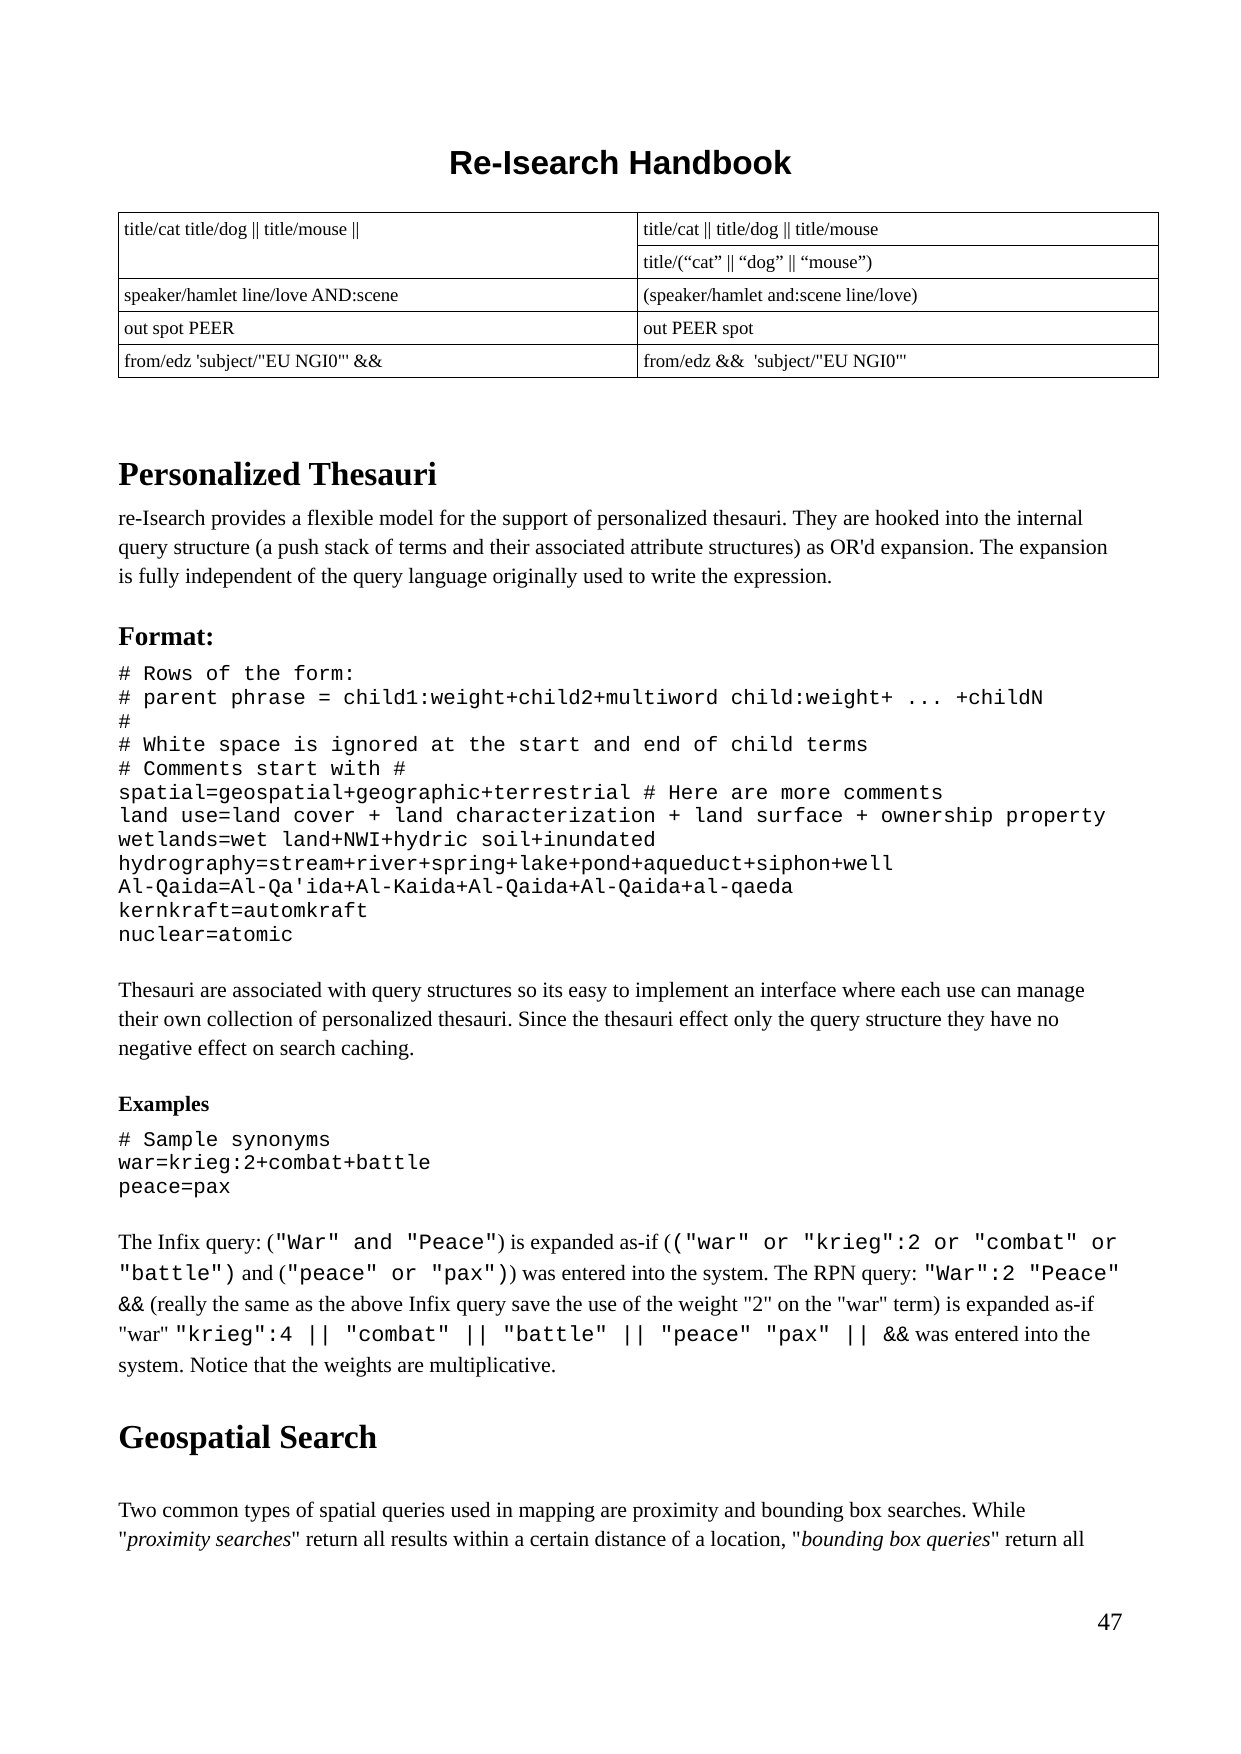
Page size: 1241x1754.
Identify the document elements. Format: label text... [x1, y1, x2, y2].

text spatial=geospatial+geographic+terrestrial # Here are more comments [118, 782, 1122, 805]
text hydrography=stream+river+spring+lake+pond+aqueduct+siphon+well [118, 853, 1122, 876]
table_cell from/edz 'subject/"EU NGI0"' && [119, 345, 637, 377]
text The Infix query: ("War" and "Peace") is expanded as-if (("war" or "krieg":2 or "combat" or "battle") and ("peace" or "pax")) was entered into the system. The RPN query: "War":2 "Peace" && (really the same as the above Infix query save the use of the weight "2" on the "war" term) is expanded as-if "war" "krieg":4 || "combat" || "battle" || "peace" "pax" || && was entered into the system. Notice that the weights are multiplicative. [118, 1229, 1122, 1377]
subtitle Format: [118, 620, 1122, 651]
table_cell from/edz && 'subject/"EU NGI0"' [638, 345, 1158, 377]
text # Comments start with # [118, 758, 1122, 782]
table_cell (speaker/hamlet and:scene line/love) [638, 279, 1158, 311]
text # Sample synonyms [118, 1129, 1122, 1152]
subtitle Personalized Thesauri [118, 454, 1122, 493]
text Thesauri are associated with query structures so its easy to implement an interface where each use can manage their own collection of personalized thesauri. Since the thesauri effect only the query structure they have no negative effect on search caching. [118, 977, 1122, 1060]
table_cell title/(“cat” || “dog” || “mouse”) [638, 246, 1158, 278]
table_cell speaker/hamlet line/love AND:scene [119, 279, 637, 311]
text # parent phrase = child1:weight+child2+multiword child:weight+ ... +childN [118, 687, 1122, 711]
table_cell out PEER spot [638, 312, 1158, 344]
table_cell out spot PEER [119, 312, 637, 344]
text re-Isearch provides a flexible model for the support of personalized thesauri. They are hooked into the internal query structure (a push stack of terms and their associated attribute structures) as OR'd expansion. The expansion is fully independent of the query language originally used to write the expression. [118, 505, 1122, 588]
text Al-Qaida=Al-Qa'ida+Al-Kaida+Al-Qaida+Al-Qaida+al-qaeda [118, 876, 1122, 900]
text nuclear=atomic [118, 923, 1122, 947]
table_cell title/cat title/dog || title/mouse || [119, 213, 637, 278]
table_cell title/cat || title/dog || title/mouse [638, 213, 1158, 245]
text wetlands=wet land+NWI+hydric soil+inundated [118, 829, 1122, 853]
text # Rows of the form: [118, 663, 1122, 687]
text peace=pax [118, 1176, 1122, 1200]
text war=krieg:2+combat+battle [118, 1152, 1122, 1176]
text Two common types of spatial queries used in mapping are proximity and bounding box searches. While "proximity searches" return all results within a certain distance of a location, "bounding box queries" return all [118, 1497, 1122, 1551]
subtitle Examples [118, 1091, 1122, 1116]
subtitle Geospatial Search [118, 1417, 1122, 1456]
text land use=land cover + land characterization + land surface + ownership property [118, 805, 1122, 829]
text kernkraft=automkraft [118, 900, 1122, 923]
text # [118, 711, 1122, 734]
text # White space is ignored at the start and end of child terms [118, 734, 1122, 758]
